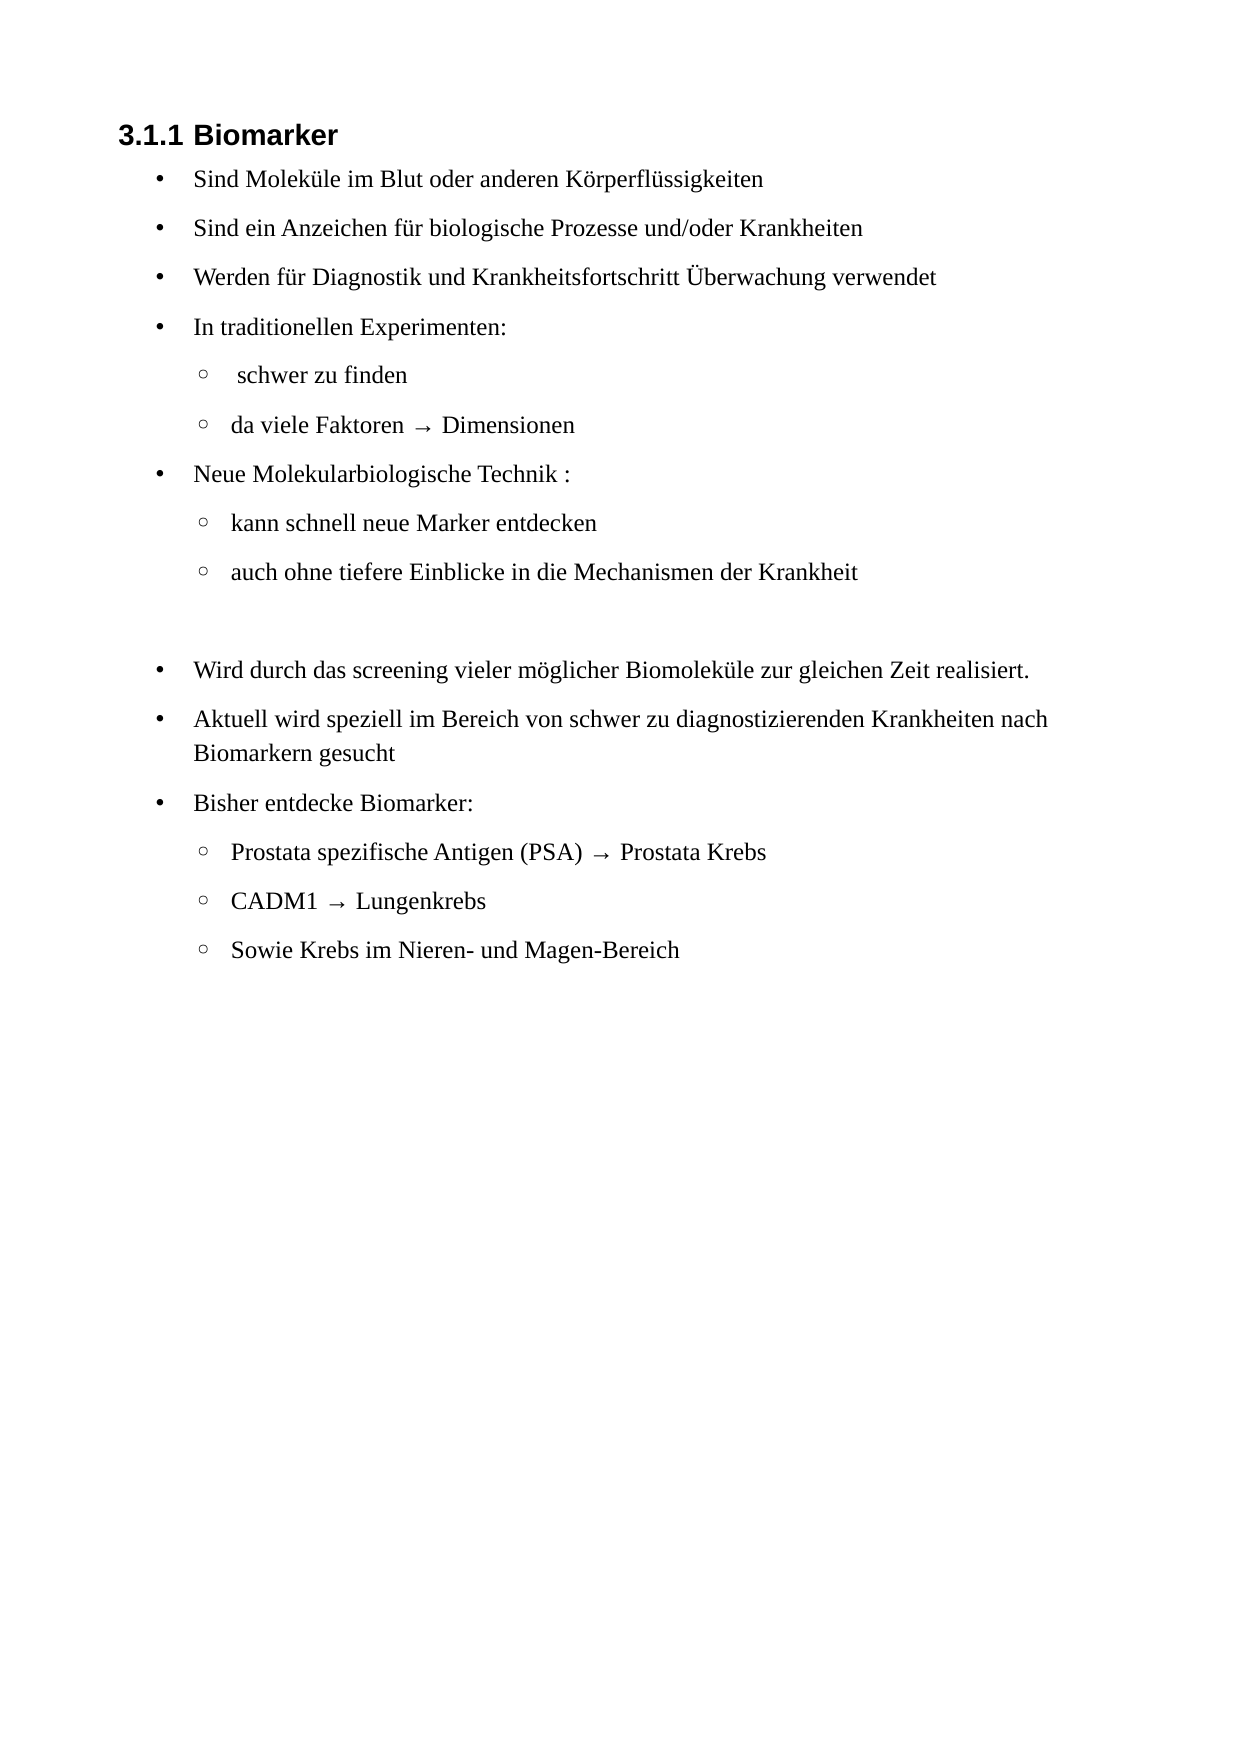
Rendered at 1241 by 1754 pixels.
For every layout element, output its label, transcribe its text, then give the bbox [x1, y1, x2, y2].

list Sowie Krebs im Nieren- und Magen-Bereich [193, 935, 1122, 963]
list auch ohne tiefere Einblicke in die Mechanismen der Krankheit [193, 557, 1122, 586]
list Bisher entdecke Biomarker: [156, 788, 1122, 816]
list CADM1 → Lungenkrebs [193, 886, 1122, 914]
list In traditionellen Experimenten: [156, 312, 1122, 340]
list Neue Molekularbiologische Technik : [156, 459, 1122, 487]
list Aktuell wird speziell im Bereich von schwer zu diagnostizierenden Krankheiten nach Biomarkern gesucht [156, 704, 1122, 767]
list Werden für Diagnostik und Krankheitsfortschritt Überwachung verwendet [156, 262, 1122, 291]
list schwer zu finden [193, 361, 1122, 389]
list Sind Moleküle im Blut oder anderen Körperflüssigkeiten [156, 164, 1122, 193]
list kann schnell neue Marker entdecken [193, 508, 1122, 537]
list Prostata spezifische Antigen (PSA) → Prostata Krebs [193, 837, 1122, 865]
list Sind ein Anzeichen für biologische Prozesse und/oder Krankheiten [156, 213, 1122, 242]
list Wird durch das screening vieler möglicher Biomoleküle zur gleichen Zeit realisiert. [156, 655, 1122, 684]
list da viele Faktoren → Dimensionen [193, 410, 1122, 438]
subtitle Biomarker [118, 118, 1122, 152]
